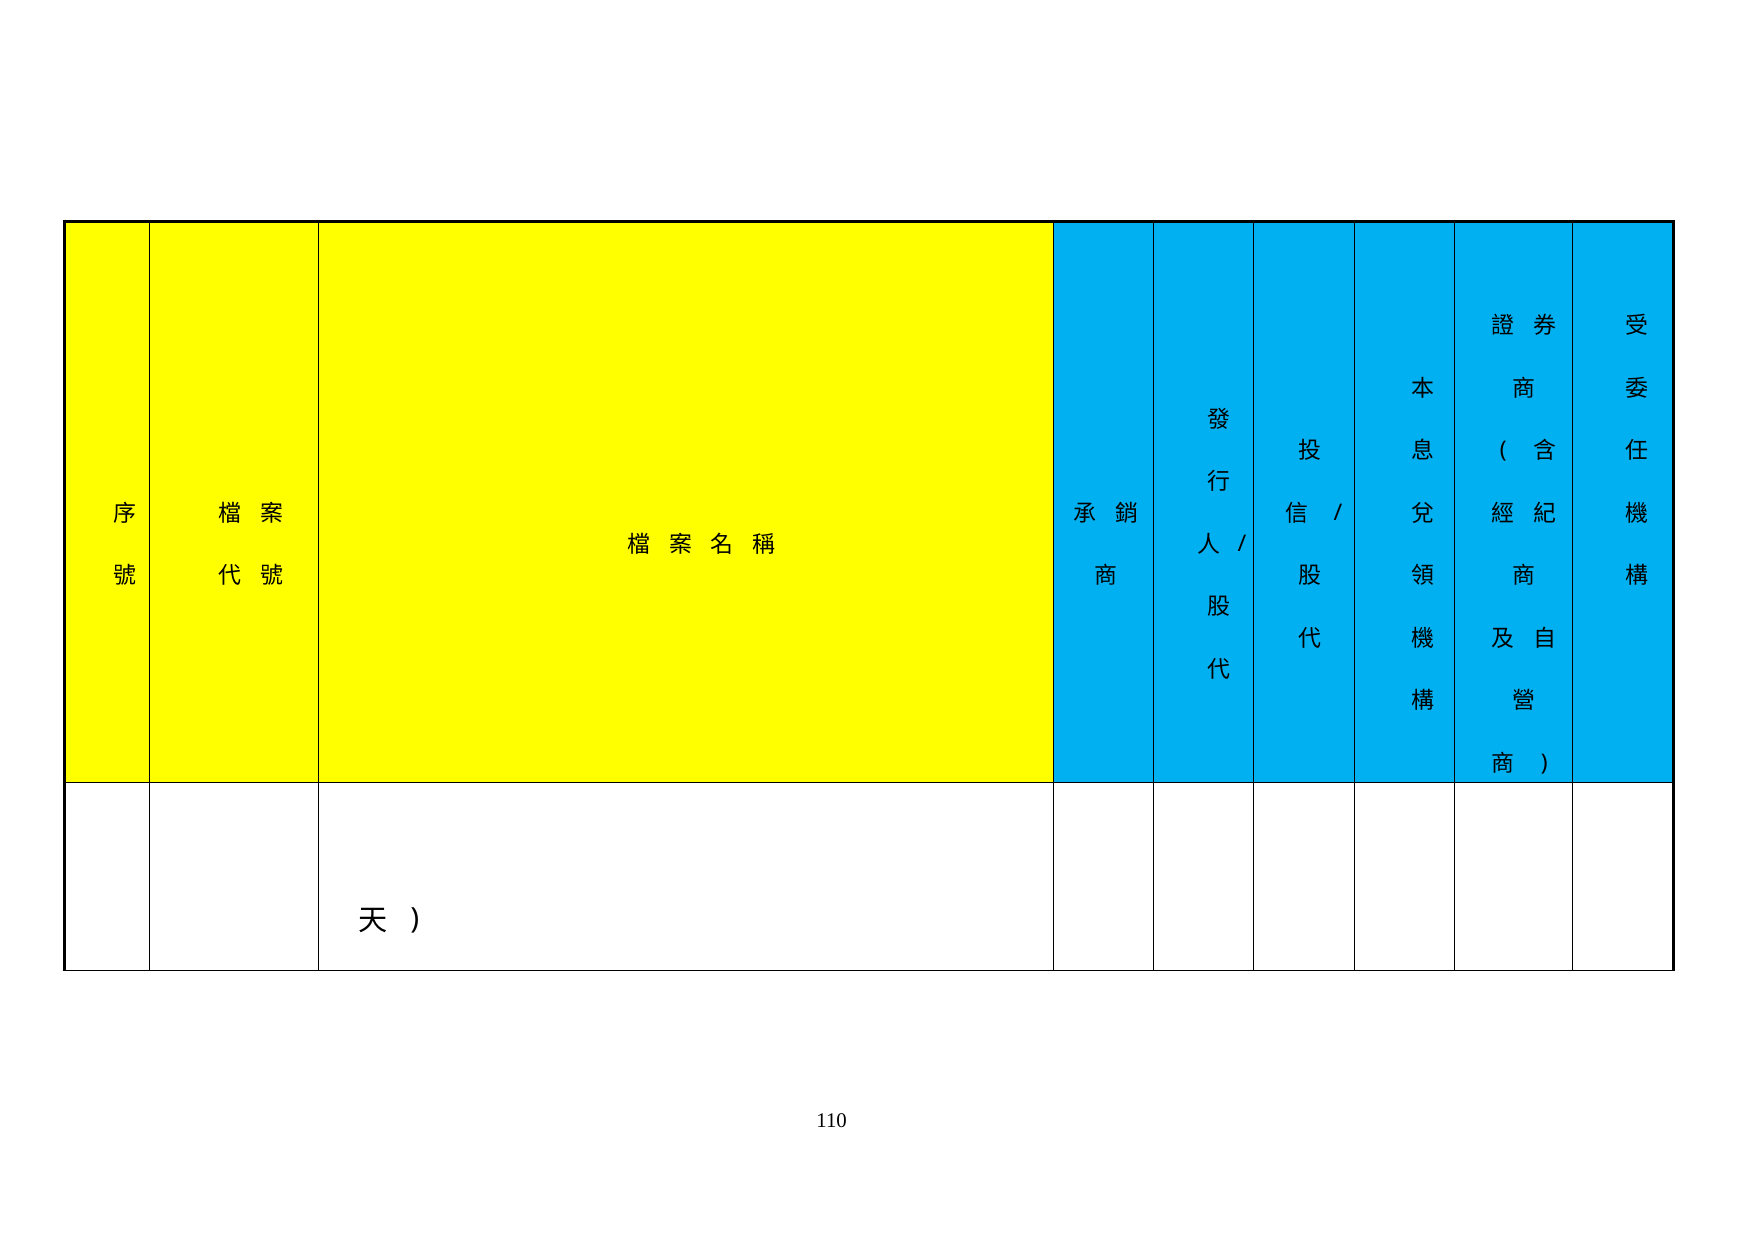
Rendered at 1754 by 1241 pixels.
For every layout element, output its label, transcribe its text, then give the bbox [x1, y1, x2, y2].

table_cell [1355, 783, 1454, 969]
table_header 檔案 代號 [150, 223, 318, 782]
table_cell [1573, 783, 1672, 969]
table_header 承銷商 [1054, 223, 1153, 782]
table_header 序號 [66, 223, 149, 782]
table_header 檔案名稱 [319, 223, 1053, 782]
table_cell [1455, 783, 1572, 969]
table_cell [1054, 783, 1153, 969]
table_cell [150, 783, 318, 969]
table_cell [1154, 783, 1253, 969]
table_header 投信/ 股代 [1254, 223, 1354, 782]
table_cell 天) [319, 783, 1053, 969]
table_header 發行人/ 股代 [1154, 223, 1253, 782]
table_cell [1254, 783, 1354, 969]
table_header 本息兌領 機構 [1355, 223, 1454, 782]
table_header 受委任 機構 [1573, 223, 1672, 782]
table_header 證券商 (含經紀商 及自營商) [1455, 223, 1572, 782]
table_cell [66, 783, 149, 969]
